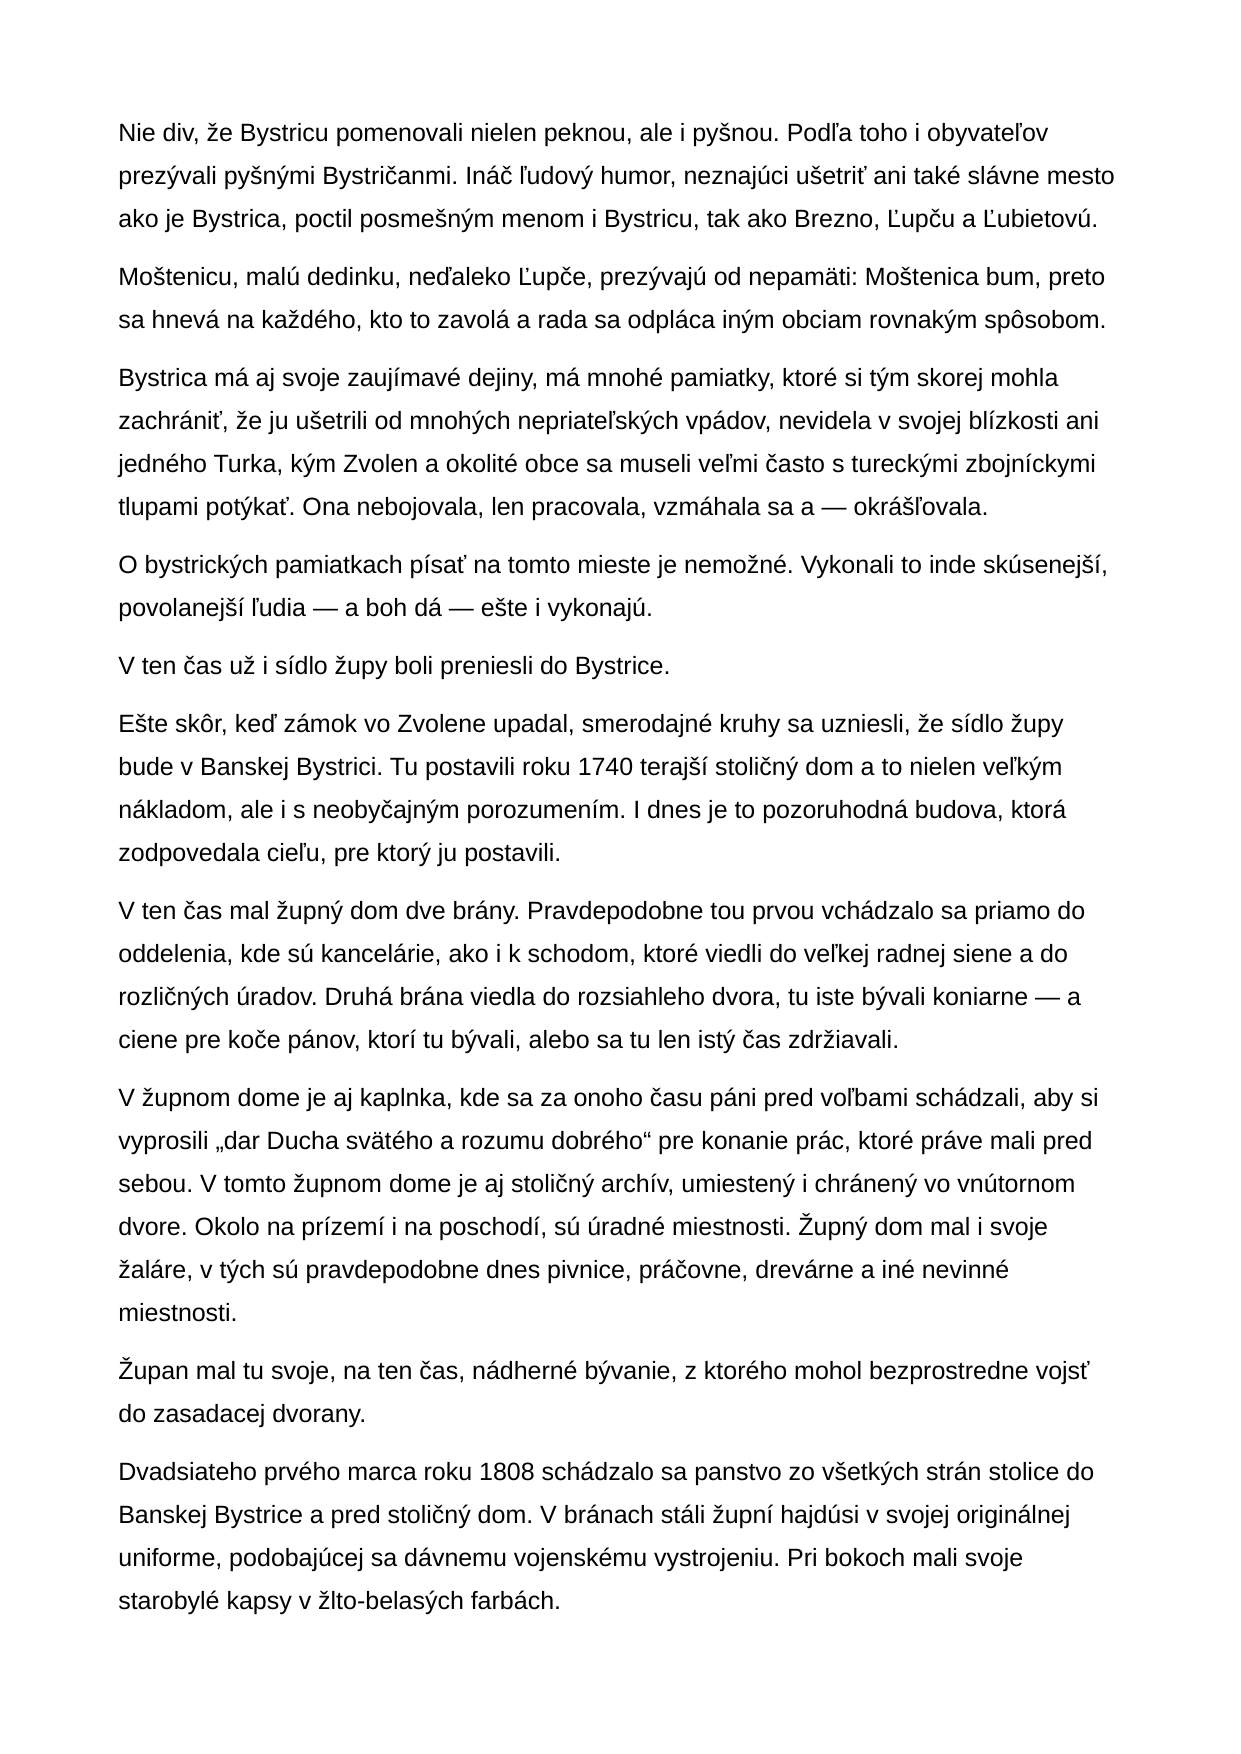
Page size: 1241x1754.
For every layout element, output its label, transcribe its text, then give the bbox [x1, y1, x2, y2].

text Bystrica má aj svoje zaujímavé dejiny, má mnohé pamiatky, ktoré si tým skorej mohla zachrániť, že ju ušetrili od mnohých nepriateľských vpádov, nevidela v svojej blízkosti ani jedného Turka, kým Zvolen a okolité obce sa museli veľmi často s tureckými zbojníckymi tlupami potýkať. Ona nebojovala, len pracovala, vzmáhala sa a — okrášľovala. [118, 363, 1122, 521]
text Dvadsiateho prvého marca roku 1808 schádzalo sa panstvo zo všetkých strán stolice do Banskej Bystrice a pred stoličný dom. V bránach stáli župní hajdúsi v svojej originálnej uniforme, podobajúcej sa dávnemu vojenskému vystrojeniu. Pri bokoch mali svoje starobylé kapsy v žlto-belasých farbách. [118, 1457, 1122, 1615]
text O bystrických pamiatkach písať na tomto mieste je nemožné. Vykonali to inde skúsenejší, povolanejší ľudia — a boh dá — ešte i vykonajú. [118, 550, 1122, 622]
text V župnom dome je aj kaplnka, kde sa za onoho času páni pred voľbami schádzali, aby si vyprosili „dar Ducha svätého a rozumu dobrého“ pre konanie prác, ktoré práve mali pred sebou. V tomto župnom dome je aj stoličný archív, umiestený i chránený vo vnútornom dvore. Okolo na prízemí i na poschodí, sú úradné miestnosti. Župný dom mal i svoje žaláre, v tých sú pravdepodobne dnes pivnice, práčovne, drevárne a iné nevinné miestnosti. [118, 1083, 1122, 1327]
text Moštenicu, malú dedinku, neďaleko Ľupče, prezývajú od nepamäti: Moštenica bum, preto sa hnevá na každého, kto to zavolá a rada sa odpláca iným obciam rovnakým spôsobom. [118, 262, 1122, 334]
text V ten čas už i sídlo župy boli preniesli do Bystrice. [118, 651, 1122, 679]
text Župan mal tu svoje, na ten čas, nádherné bývanie, z ktorého mohol bezprostredne vojsť do zasadacej dvorany. [118, 1356, 1122, 1428]
text V ten čas mal župný dom dve brány. Pravdepodobne tou prvou vchádzalo sa priamo do oddelenia, kde sú kancelárie, ako i k schodom, ktoré viedli do veľkej radnej siene a do rozličných úradov. Druhá brána viedla do rozsiahleho dvora, tu iste bývali koniarne — a ciene pre koče pánov, ktorí tu bývali, alebo sa tu len istý čas zdržiavali. [118, 896, 1122, 1054]
text Nie div, že Bystricu pomenovali nielen peknou, ale i pyšnou. Podľa toho i obyvateľov prezývali pyšnými Bystričanmi. Ináč ľudový humor, neznajúci ušetriť ani také slávne mesto ako je Bystrica, poctil posmešným menom i Bystricu, tak ako Brezno, Ľupču a Ľubietovú. [118, 118, 1122, 233]
text Ešte skôr, keď zámok vo Zvolene upadal, smerodajné kruhy sa uzniesli, že sídlo župy bude v Banskej Bystrici. Tu postavili roku 1740 terajší stoličný dom a to nielen veľkým nákladom, ale i s neobyčajným porozumením. I dnes je to pozoruhodná budova, ktorá zodpovedala cieľu, pre ktorý ju postavili. [118, 708, 1122, 867]
